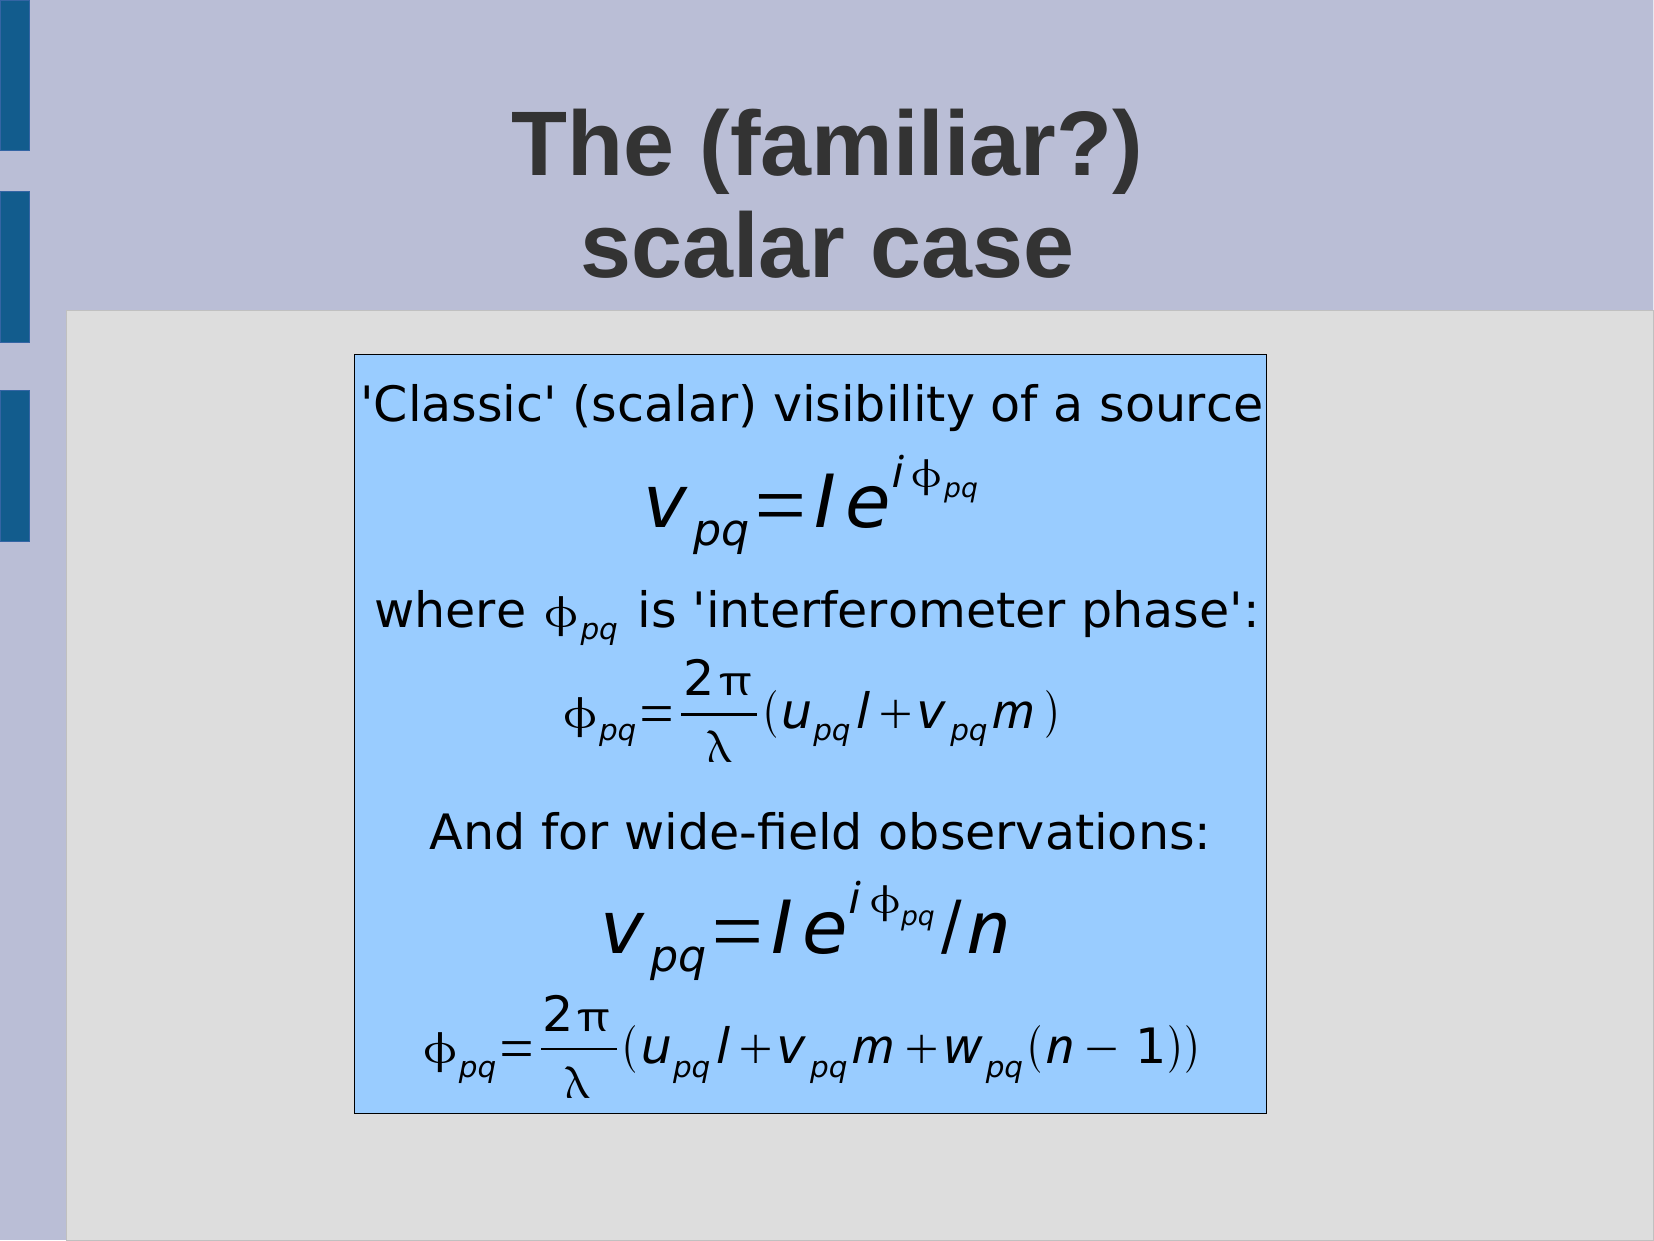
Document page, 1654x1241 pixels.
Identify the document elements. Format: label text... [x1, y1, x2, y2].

title The (familiar?) scalar case [121, 91, 1534, 299]
chart [354, 354, 1267, 1114]
